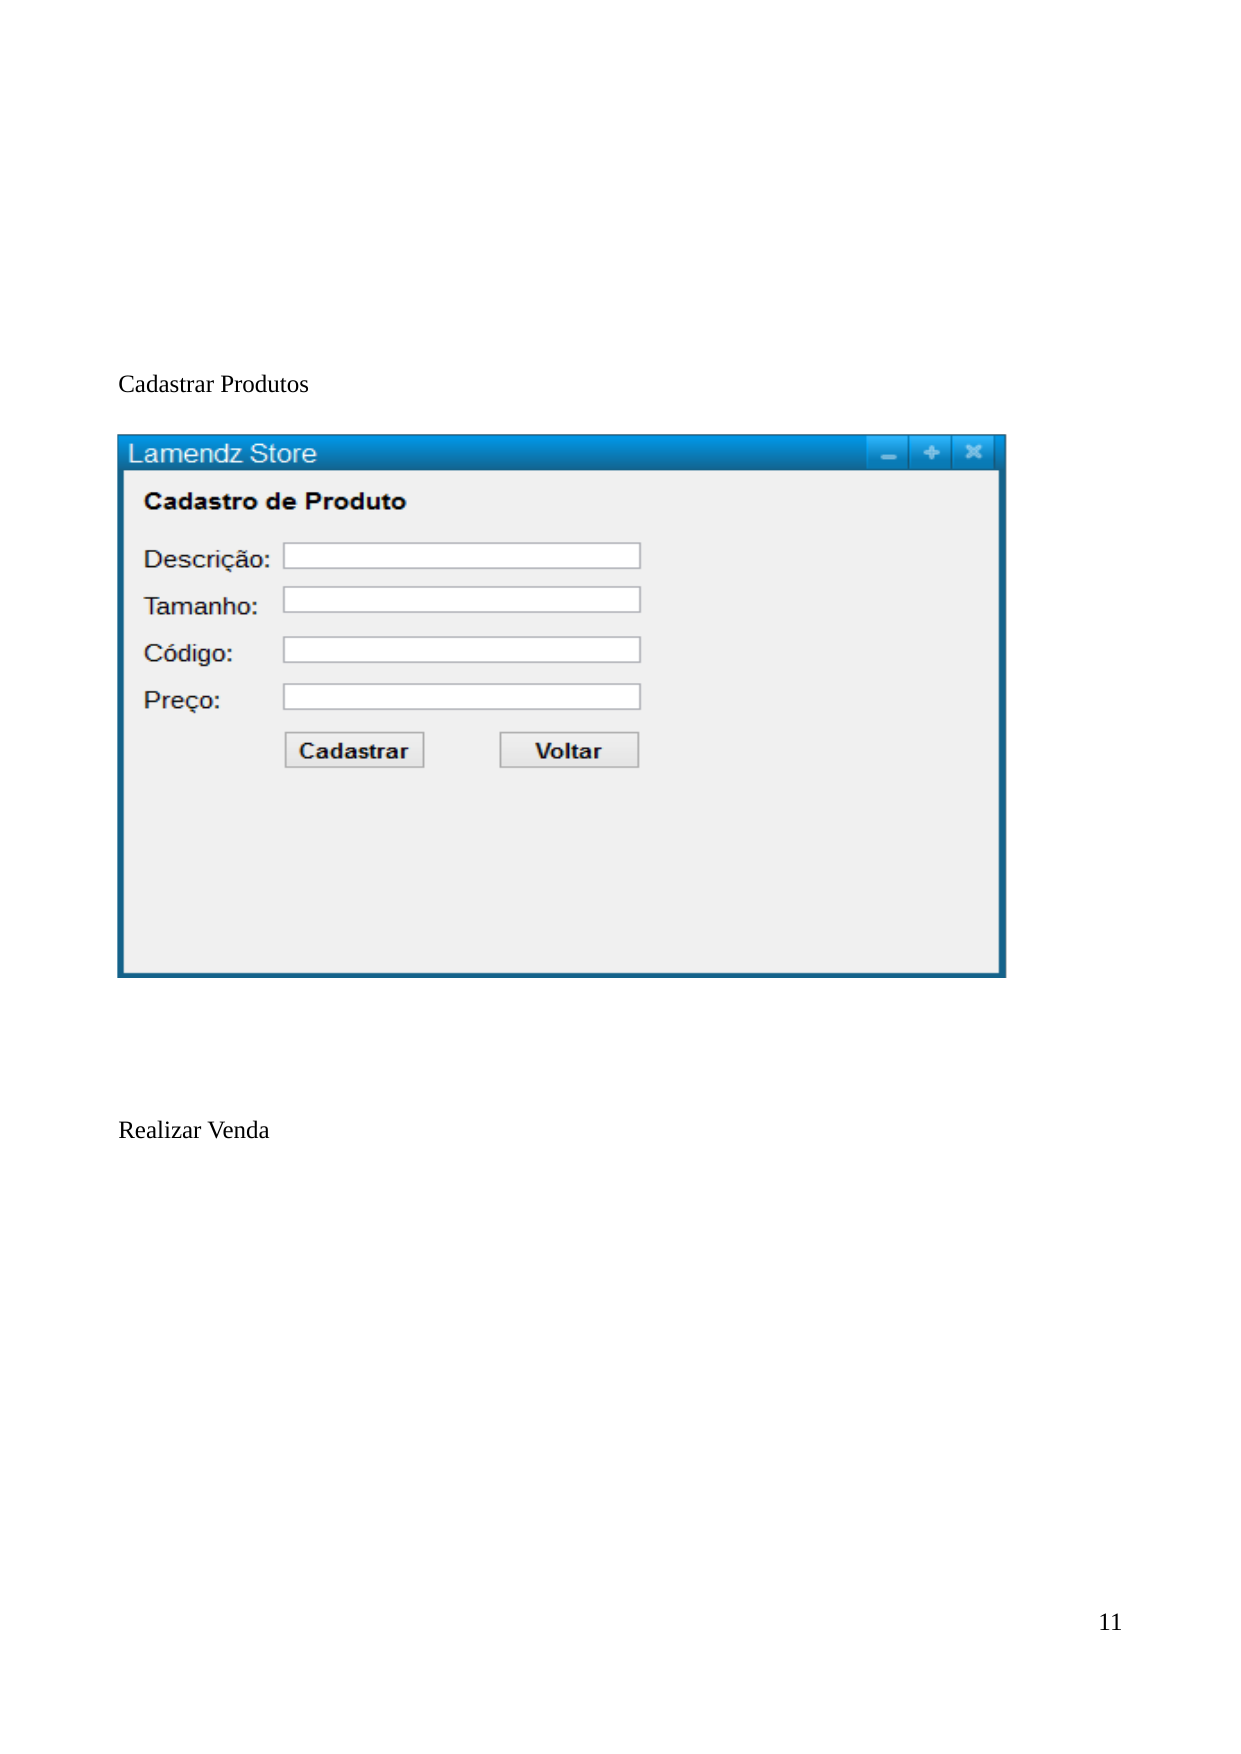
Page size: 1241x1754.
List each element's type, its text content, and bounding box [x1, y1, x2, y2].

picture [117, 433, 1010, 978]
subtitle Cadastrar Produtos [118, 369, 1122, 398]
subtitle Realizar Venda [118, 1115, 1122, 1144]
